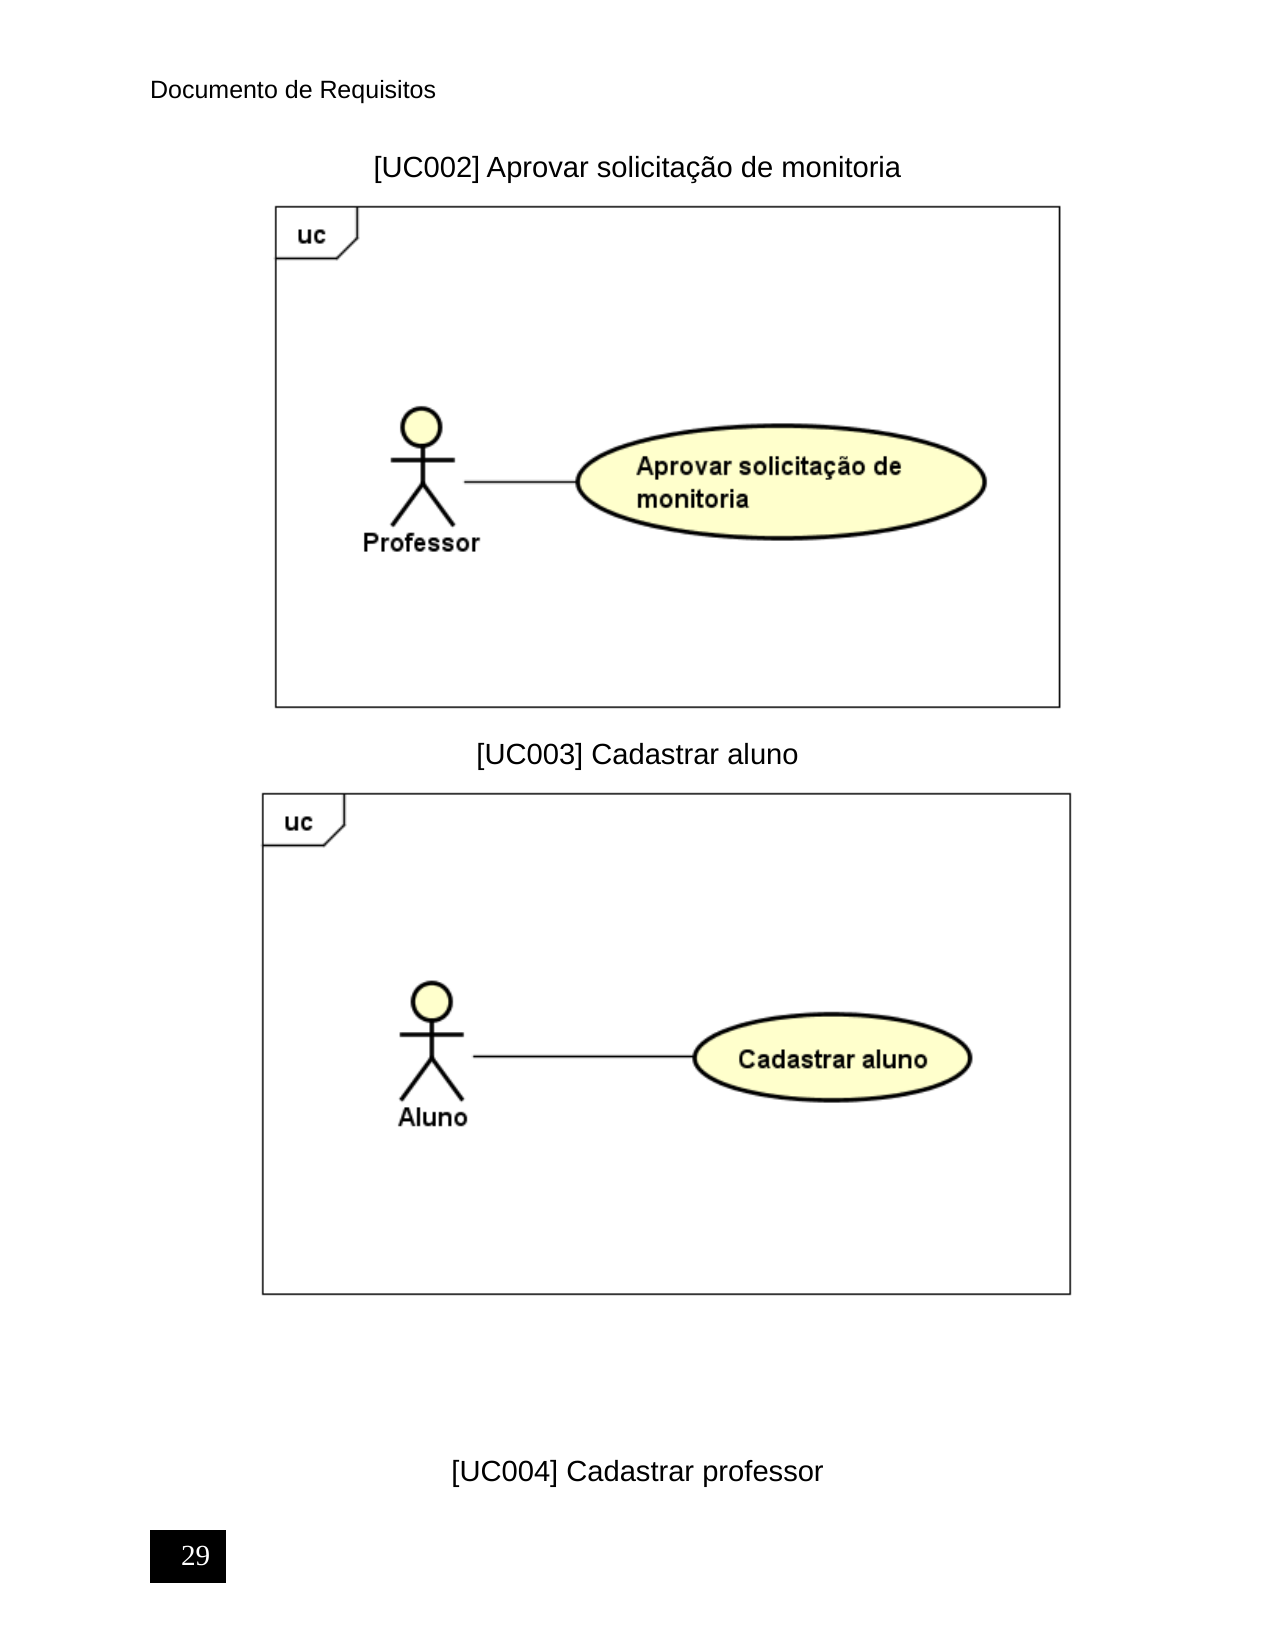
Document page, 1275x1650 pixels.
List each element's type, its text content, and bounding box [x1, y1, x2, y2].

picture [255, 186, 1081, 727]
text [UC002] Aprovar solicitação de monitoria [150, 150, 1125, 183]
text [UC004] Cadastrar professor [150, 1454, 1125, 1488]
text [UC003] Cadastrar aluno [150, 737, 1125, 770]
picture [242, 773, 1090, 1314]
